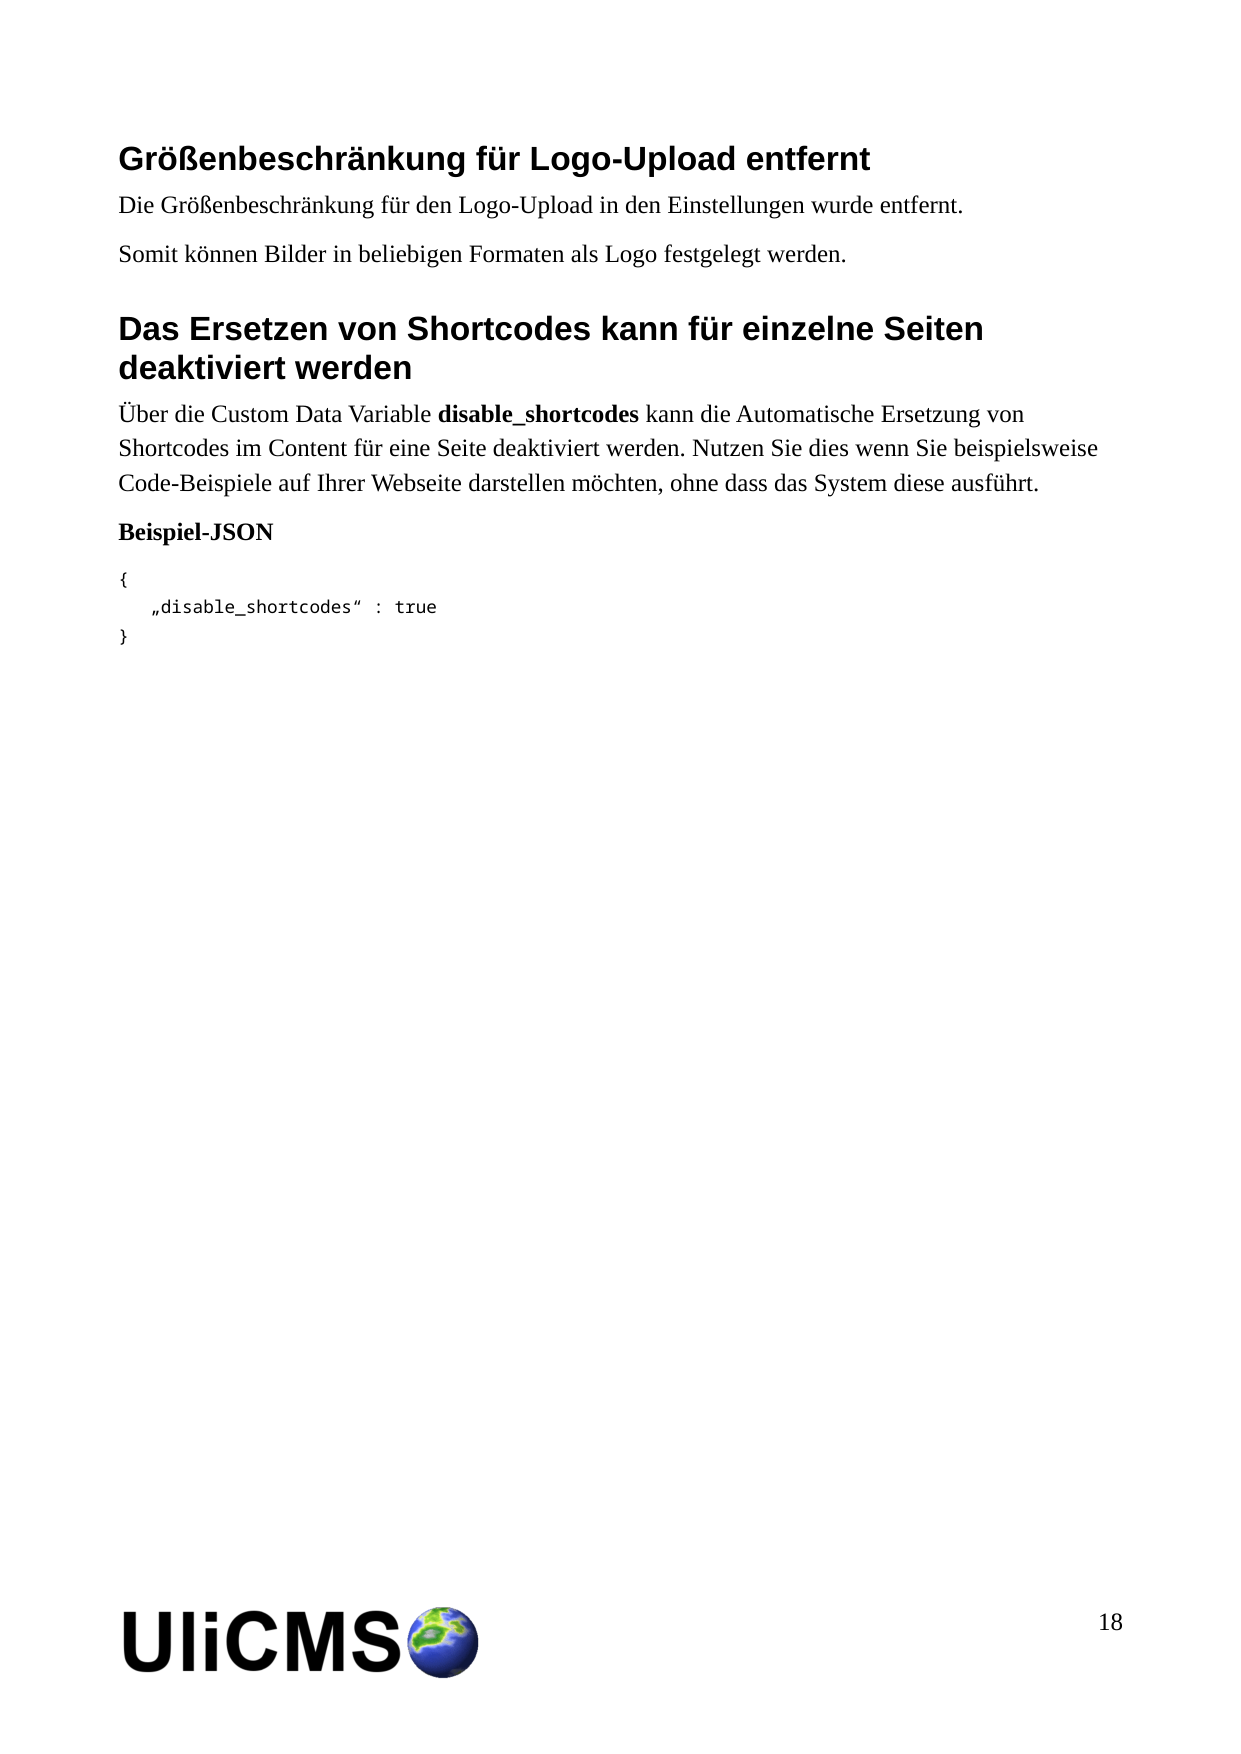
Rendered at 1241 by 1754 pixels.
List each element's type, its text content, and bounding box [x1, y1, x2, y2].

text Beispiel-JSON [118, 517, 1123, 546]
picture [118, 1607, 479, 1681]
text Die Größenbeschränkung für den Logo-Upload in den Einstellungen wurde entfernt. [118, 190, 1123, 219]
text Über die Custom Data Variable disable_shortcodes kann die Automatische Ersetzung von Shortcodes im Content für eine Seite deaktiviert werden. Nutzen Sie dies wenn Sie beispielsweise Code-Beispiele auf Ihrer Webseite darstellen möchten, ohne dass das System diese ausführt. [118, 399, 1123, 497]
subtitle Größenbeschränkung für Logo-Upload entfernt [118, 139, 1123, 178]
subtitle Das Ersetzen von Shortcodes kann für einzelne Seiten deaktiviert werden [118, 309, 1123, 386]
text Somit können Bilder in beliebigen Formaten als Logo festgelegt werden. [118, 239, 1123, 268]
text { „disable_shortcodes“ : true } [118, 566, 1123, 648]
